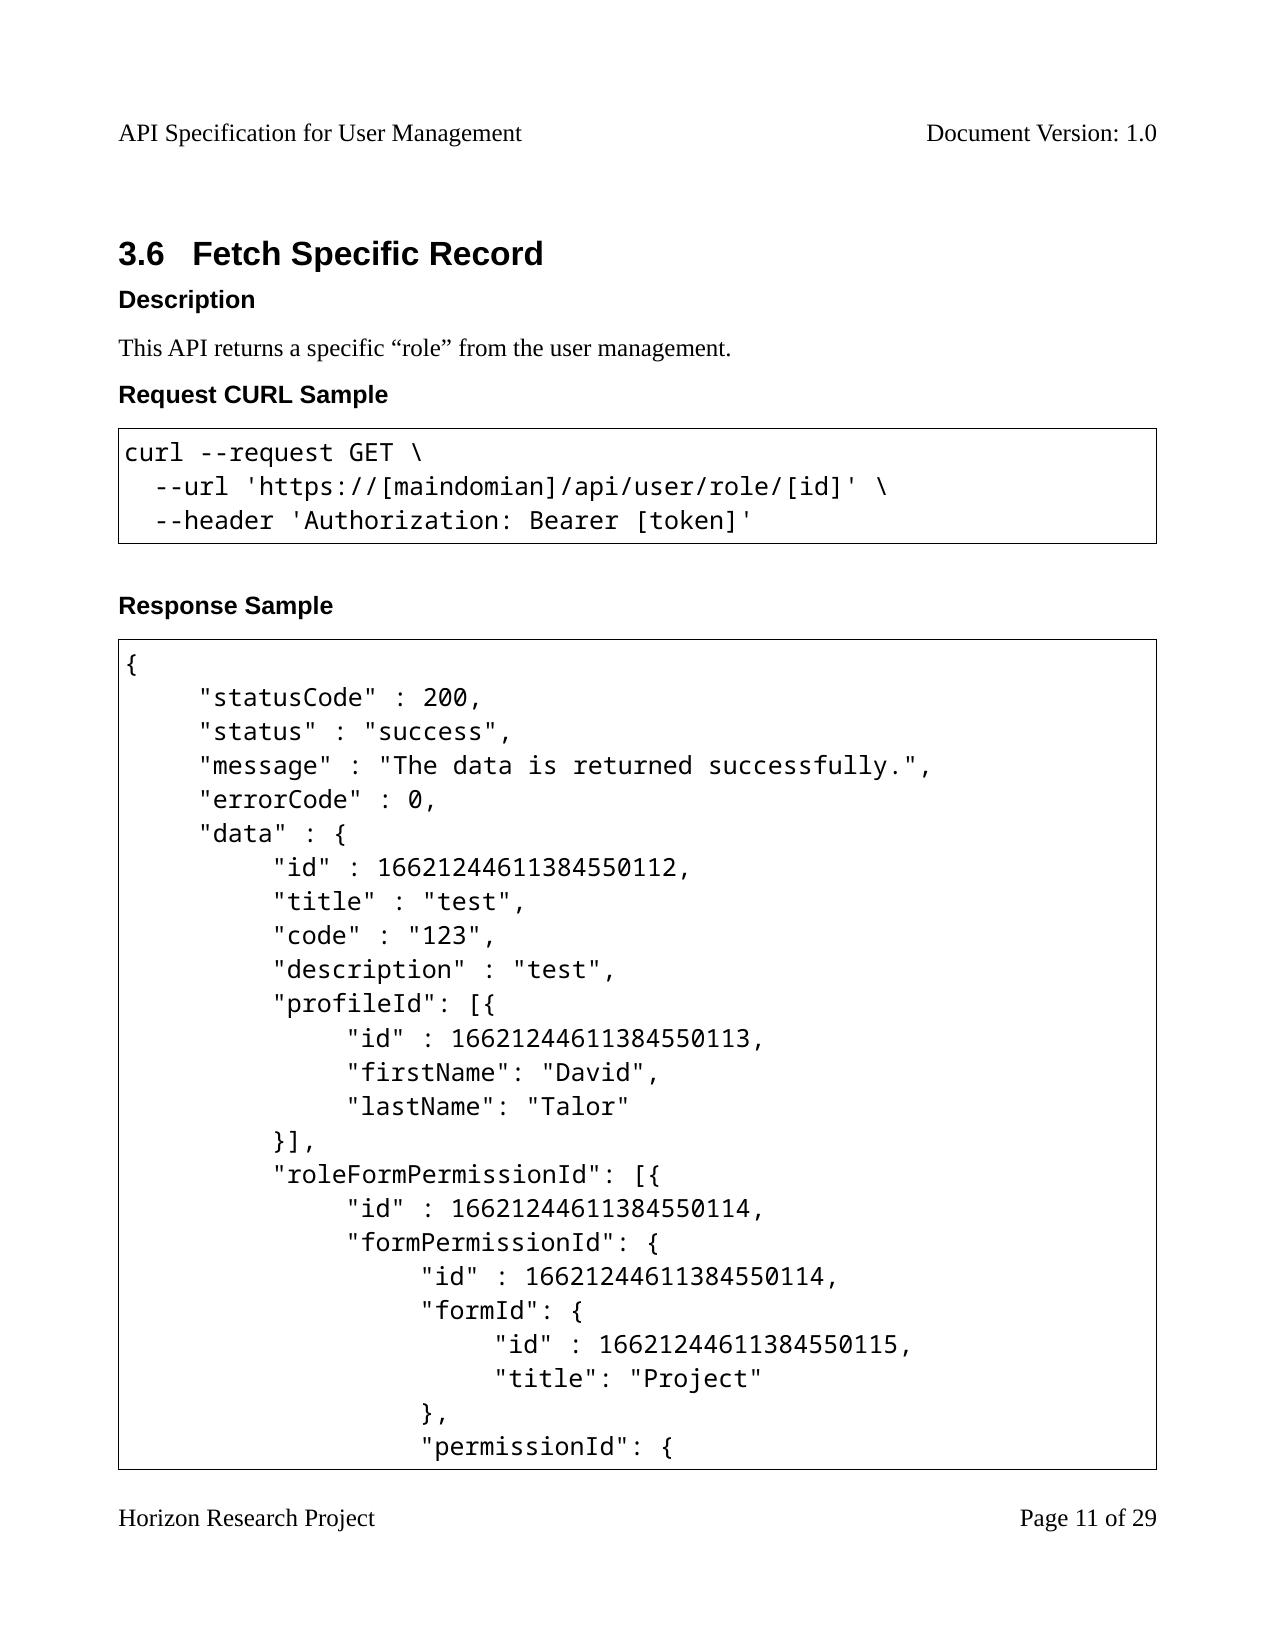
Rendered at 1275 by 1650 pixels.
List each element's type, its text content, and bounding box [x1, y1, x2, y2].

table_header curl --request GET \ --url 'https://[maindomian]/api/user/role/[id]' \ --header 'Authorization: Bearer [token]' [119, 429, 1156, 542]
text Request CURL Sample [118, 380, 1157, 409]
text Description [118, 285, 1157, 314]
subtitle Fetch Specific Record [118, 234, 1157, 272]
text This API returns a specific “role” from the user management. [118, 333, 1157, 361]
text Response Sample [118, 591, 1157, 620]
table_header { "statusCode" : 200, "status" : "success", "message" : "The data is returned successfully.", "errorCode" : 0, "data" : { "id" : 16621244611384550112, "title" : "test", "code" : "123", "description" : "test", "profileId": [{ "id" : 16621244611384550113, "firstName": "David", "lastName": "Talor" }], "roleFormPermissionId": [{ "id" : 16621244611384550114, "formPermissionId": { "id" : 16621244611384550114, "formId": { "id" : 16621244611384550115, "title": "Project" }, "permissionId": { [119, 640, 1156, 1469]
